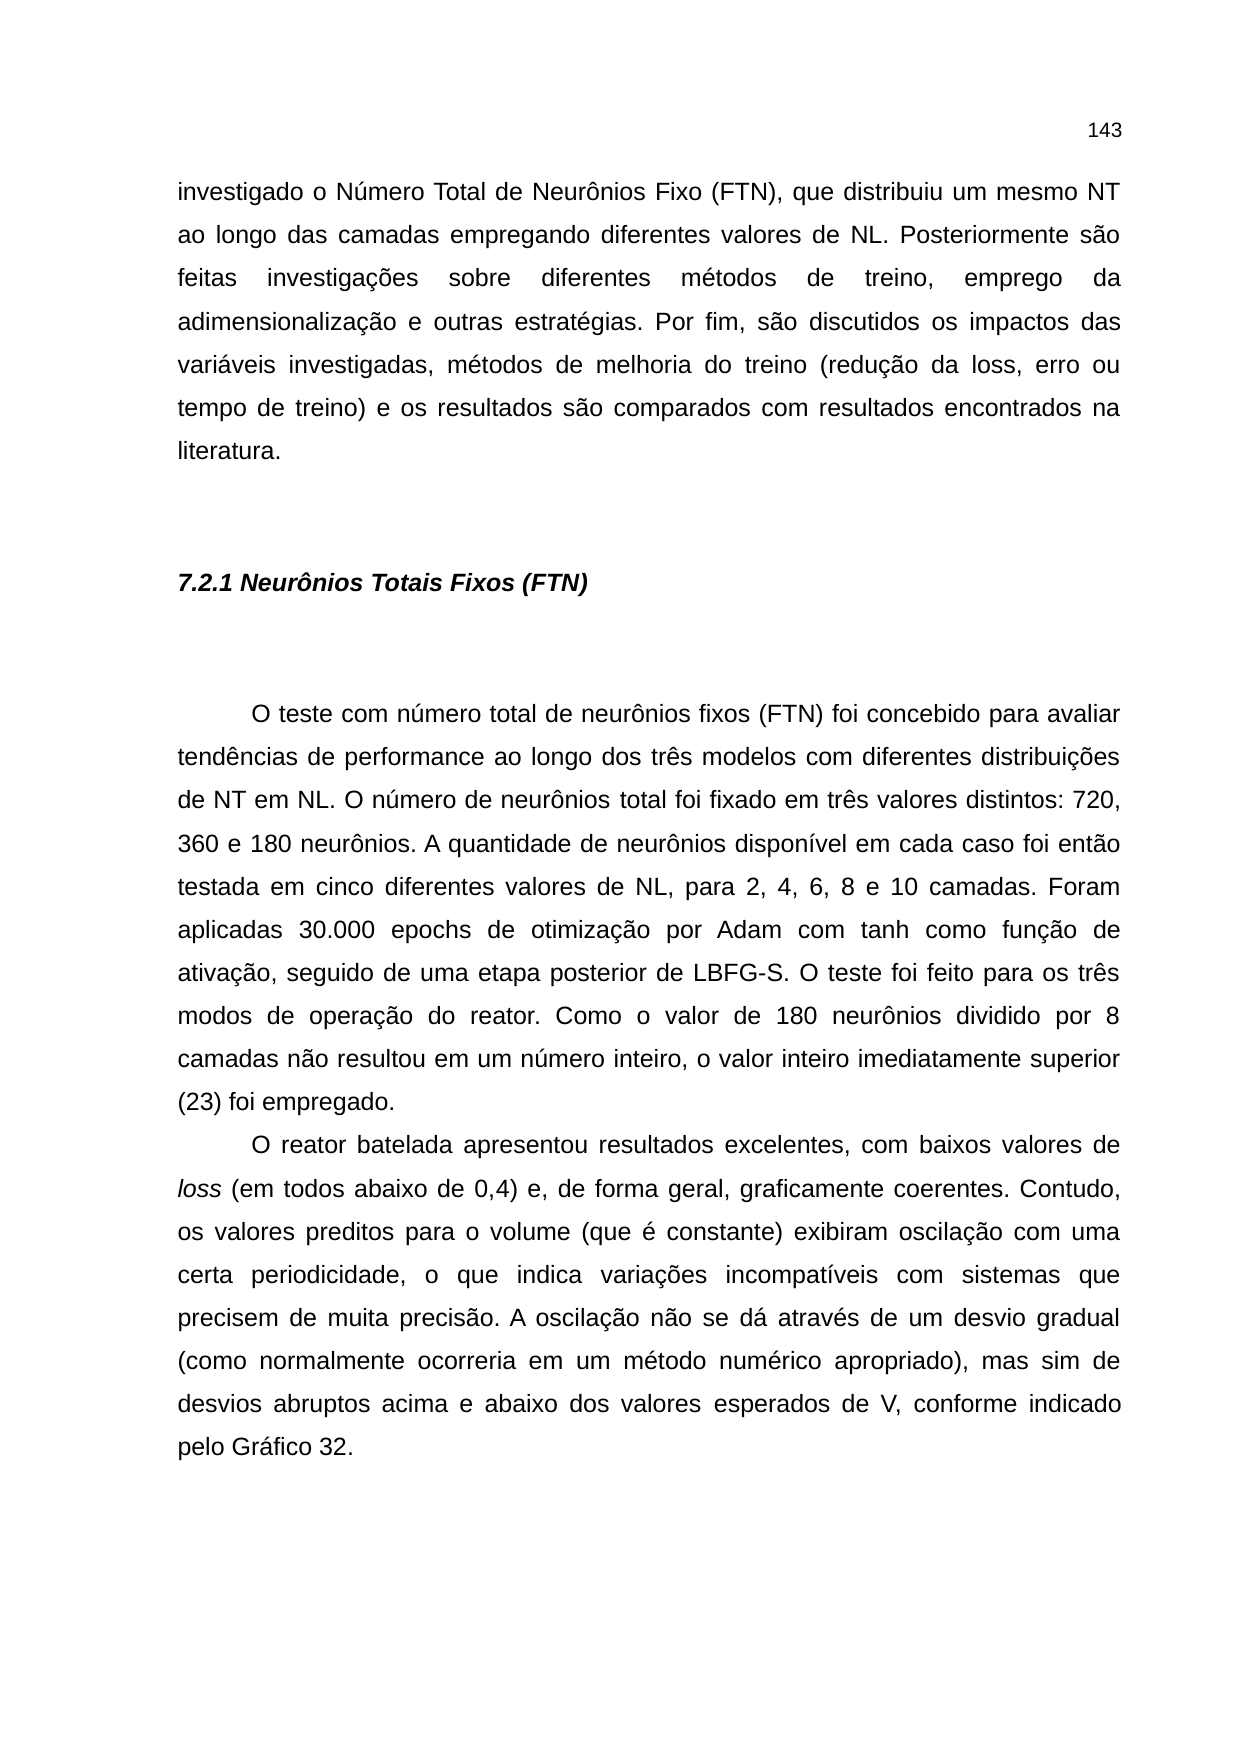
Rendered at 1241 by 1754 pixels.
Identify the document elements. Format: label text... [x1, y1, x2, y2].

text O teste com número total de neurônios fixos (FTN) foi concebido para avaliar tendências de performance ao longo dos três modelos com diferentes distribuições de NT em NL. O número de neurônios total foi fixado em três valores distintos: 720, 360 e 180 neurônios. A quantidade de neurônios disponível em cada caso foi então testada em cinco diferentes valores de NL, para 2, 4, 6, 8 e 10 camadas. Foram aplicadas 30.000 epochs de otimização por Adam com tanh como função de ativação, seguido de uma etapa posterior de LBFG-S. O teste foi feito para os três modos de operação do reator. Como o valor de 180 neurônios dividido por 8 camadas não resultou em um número inteiro, o valor inteiro imediatamente superior (23) foi empregado. [177, 699, 1122, 1116]
text O reator batelada apresentou resultados excelentes, com baixos valores de loss (em todos abaixo de 0,4) e, de forma geral, graficamente coerentes. Contudo, os valores preditos para o volume (que é constante) exibiram oscilação com uma certa periodicidade, o que indica variações incompatíveis com sistemas que precisem de muita precisão. A oscilação não se dá através de um desvio gradual (como normalmente ocorreria em um método numérico apropriado), mas sim de desvios abruptos acima e abaixo dos valores esperados de V, conforme indicado pelo Gráfico 32. [177, 1130, 1122, 1461]
subtitle Neurônios Totais Fixos (FTN) [177, 567, 1122, 596]
text investigado o Número Total de Neurônios Fixo (FTN), que distribuiu um mesmo NT ao longo das camadas empregando diferentes valores de NL. Posteriormente são feitas investigações sobre diferentes métodos de treino, emprego da adimensionalização e outras estratégias. Por fim, são discutidos os impactos das variáveis investigadas, métodos de melhoria do treino (redução da loss, erro ou tempo de treino) e os resultados são comparados com resultados encontrados na literatura. [177, 177, 1122, 464]
